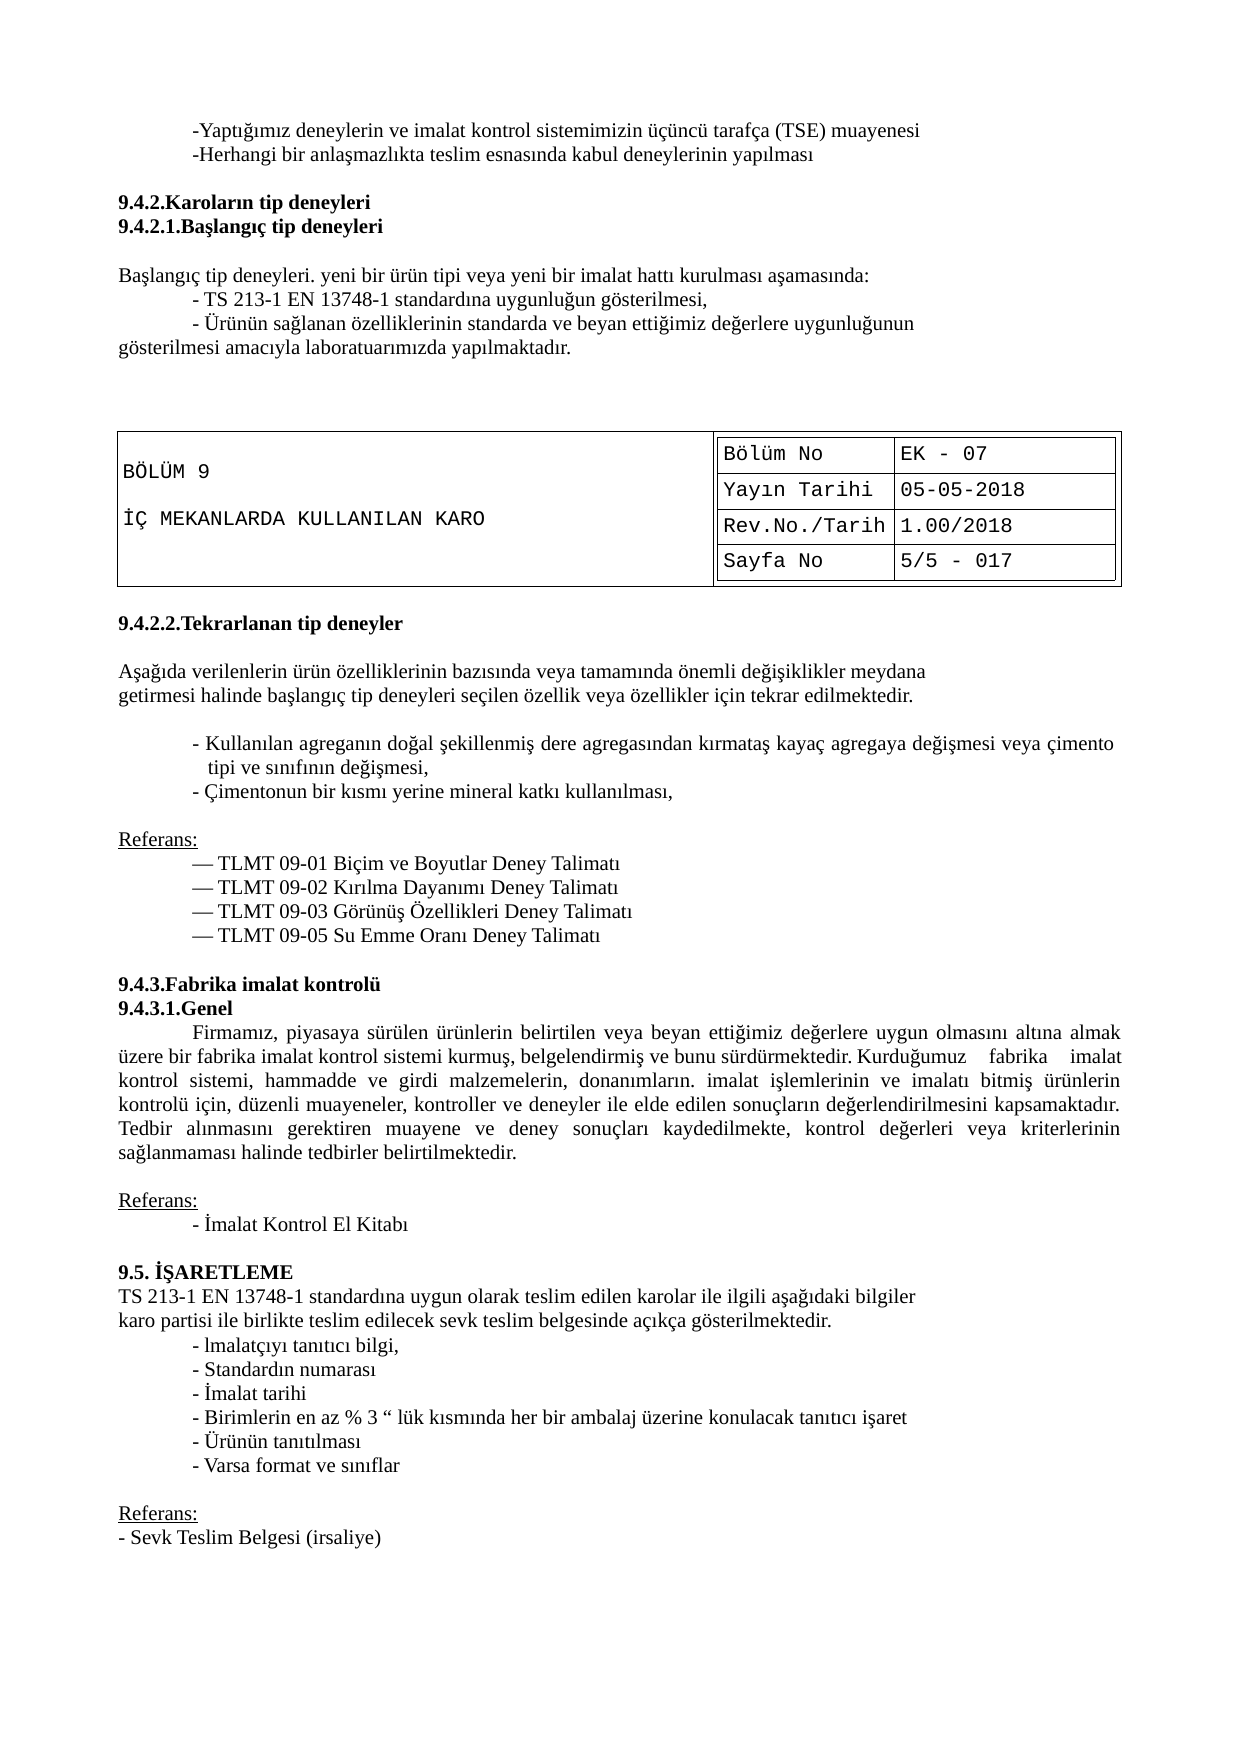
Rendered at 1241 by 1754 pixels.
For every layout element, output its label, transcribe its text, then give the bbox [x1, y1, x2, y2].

text 9.4.2.1.Başlangıç tip deneyleri [118, 214, 1122, 238]
text Referans: [118, 1188, 1122, 1212]
text gösterilmesi amacıyla laboratuarımızda yapılmaktadır. [118, 335, 1122, 359]
text — TLMT 09-01 Biçim ve Boyutlar Deney Talimatı [118, 851, 1122, 875]
text Başlangıç tip deneyleri. yeni bir ürün tipi veya yeni bir imalat hattı kurulması aşamasında: [118, 262, 1122, 287]
text — TLMT 09-02 Kırılma Dayanımı Deney Talimatı [118, 875, 1122, 899]
text -Yaptığımız deneylerin ve imalat kontrol sistemimizin üçüncü tarafça (TSE) muayenesi [118, 118, 1122, 142]
text - Varsa format ve sınıflar [118, 1453, 1122, 1477]
table_header EK - 07 [895, 438, 1115, 473]
text - lmalatçıyı tanıtıcı bilgi, [118, 1332, 1122, 1357]
table_cell 05-05-2018 [895, 474, 1115, 508]
table_header BÖLÜM 9 İÇ MEKANLARDA KULLANILAN KARO [118, 432, 713, 586]
table_cell 1.00/2018 [895, 510, 1115, 544]
text - Standardın numarası [118, 1357, 1122, 1381]
text Aşağıda verilenlerin ürün özelliklerinin bazısında veya tamamında önemli değişiklikler meydana [118, 659, 1122, 683]
table_header Bölüm No [718, 438, 894, 473]
text - İmalat tarihi [118, 1381, 1122, 1405]
text karo partisi ile birlikte teslim edilecek sevk teslim belgesinde açıkça gösterilmektedir. [118, 1308, 1122, 1332]
table_cell 5/5 - 017 [895, 545, 1115, 580]
table_cell Sayfa No [718, 545, 894, 580]
text Firmamız, piyasaya sürülen ürünlerin belirtilen veya beyan ettiğimiz değerlere uygun olmasını altına almak üzere bir fabrika imalat kontrol sistemi kurmuş, belgelendirmiş ve bunu sürdürmektedir. Kurduğumuz fabrika imalat kontrol sistemi, hammadde ve girdi malzemelerin, donanımların. imalat işlemlerinin ve imalatı bitmiş ürünlerin kontrolü için, düzenli muayeneler, kontroller ve deneyler ile elde edilen sonuçların değerlendirilmesini kapsamaktadır. Tedbir alınmasını gerektiren muayene ve deney sonuçları kaydedilmekte, kontrol değerleri veya kriterlerinin sağlanmaması halinde tedbirler belirtilmektedir. [118, 1020, 1122, 1164]
table_cell Rev.No./Tarih [718, 510, 894, 544]
text — TLMT 09-05 Su Emme Oranı Deney Talimatı [118, 923, 1122, 947]
text - Ürünün sağlanan özelliklerinin standarda ve beyan ettiğimiz değerlere uygunluğunun [118, 311, 1122, 335]
text - TS 213-1 EN 13748-1 standardına uygunluğun gösterilmesi, [118, 287, 1122, 311]
text getirmesi halinde başlangıç tip deneyleri seçilen özellik veya özellikler için tekrar edilmektedir. [118, 683, 1122, 707]
text -Herhangi bir anlaşmazlıkta teslim esnasında kabul deneylerinin yapılması [118, 142, 1122, 166]
text - Kullanılan agreganın doğal şekillenmiş dere agregasından kırmataş kayaç agregaya değişmesi veya çimento tipi ve sınıfının değişmesi, [118, 731, 1122, 779]
text 9.4.3.Fabrika imalat kontrolü [118, 972, 1122, 996]
text - Ürünün tanıtılması [118, 1429, 1122, 1453]
table_header [714, 432, 1121, 586]
text - Çimentonun bir kısmı yerine mineral katkı kullanılması, [118, 779, 1122, 803]
table_cell Yayın Tarihi [718, 474, 894, 508]
text TS 213-1 EN 13748-1 standardına uygun olarak teslim edilen karolar ile ilgili aşağıdaki bilgiler [118, 1284, 1122, 1308]
text 9.5. İŞARETLEME [118, 1260, 1122, 1284]
text Referans: [118, 827, 1122, 851]
text - İmalat Kontrol El Kitabı [118, 1212, 1122, 1236]
text — TLMT 09-03 Görünüş Özellikleri Deney Talimatı [118, 899, 1122, 923]
text 9.4.2.2.Tekrarlanan tip deneyler [118, 611, 1122, 635]
text 9.4.3.1.Genel [118, 996, 1122, 1020]
text - Sevk Teslim Belgesi (irsaliye) [118, 1525, 1122, 1549]
text - Birimlerin en az % 3 “ lük kısmında her bir ambalaj üzerine konulacak tanıtıcı işaret [118, 1405, 1122, 1429]
text Referans: [118, 1501, 1122, 1525]
text 9.4.2.Karoların tip deneyleri [118, 190, 1122, 214]
